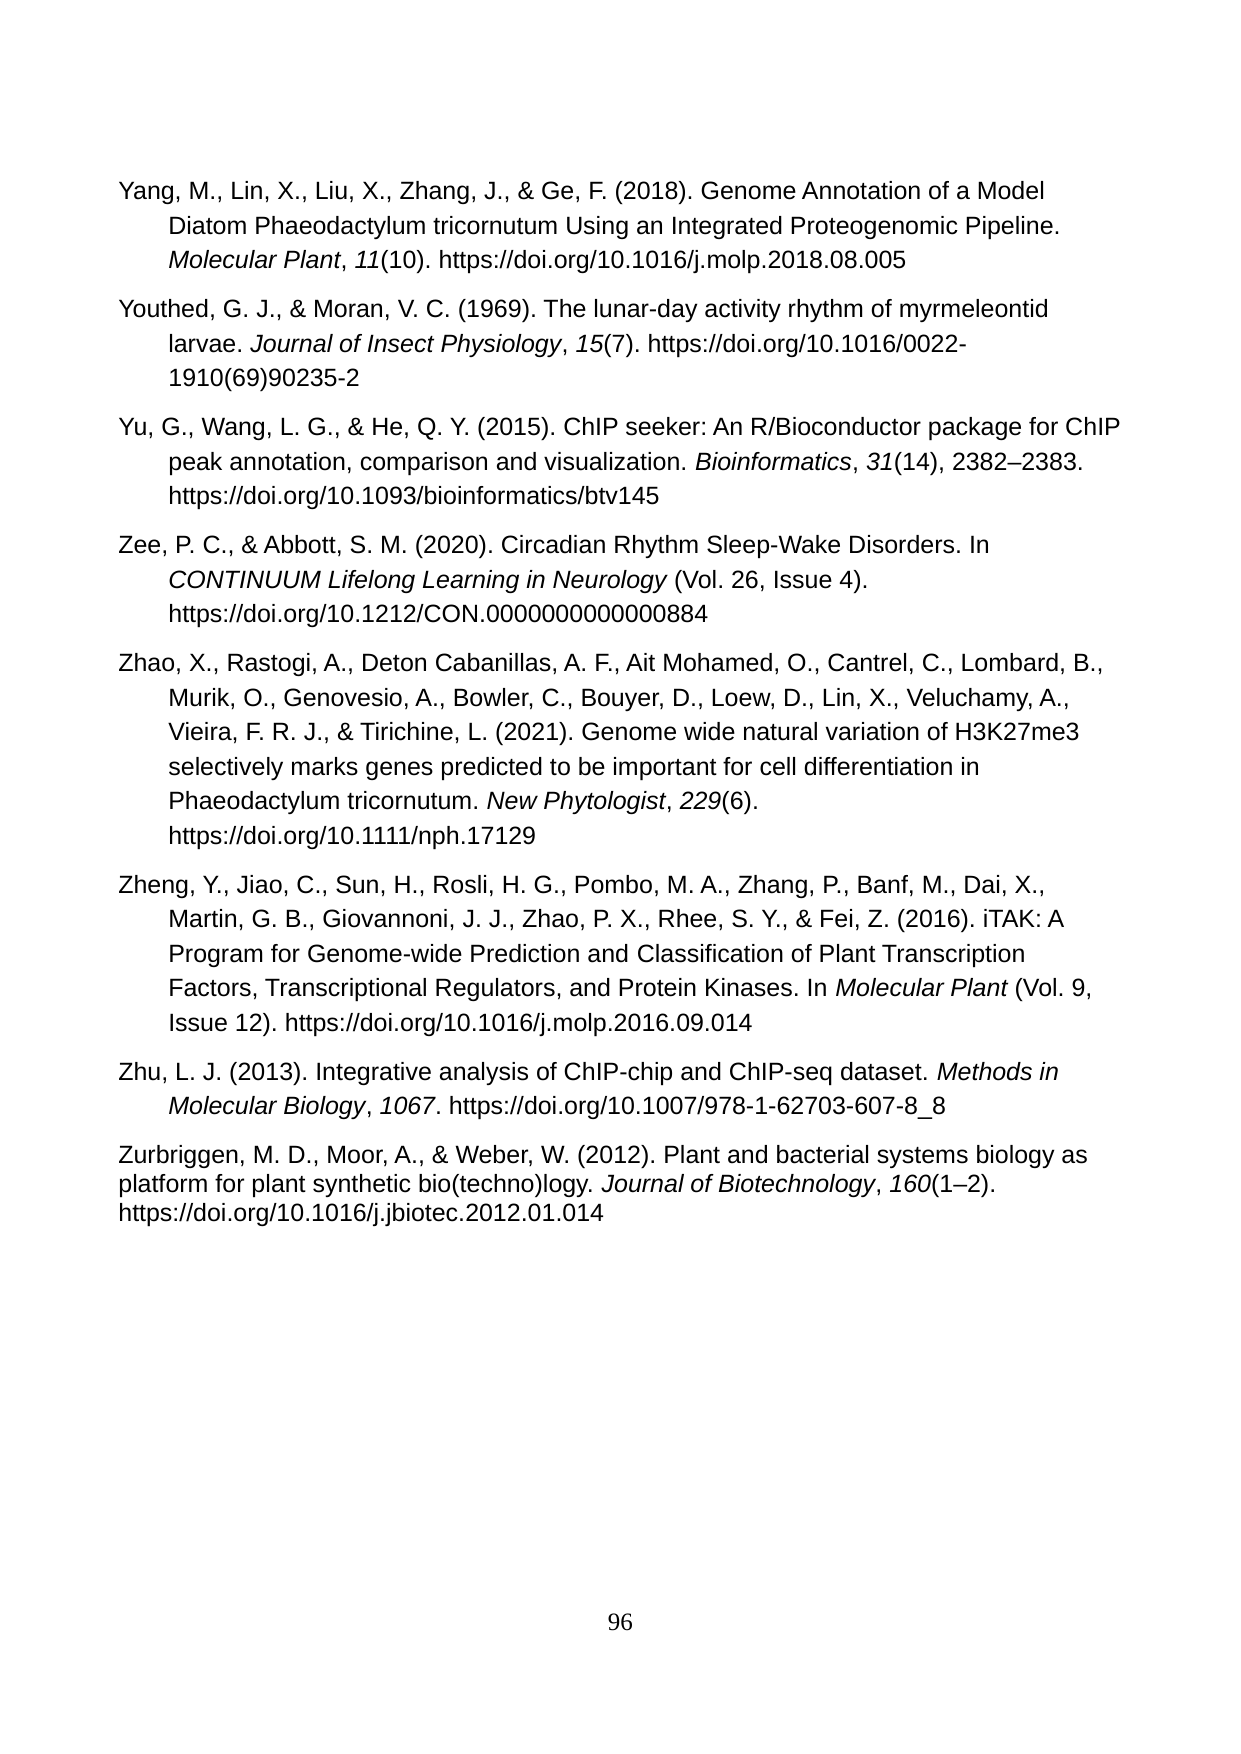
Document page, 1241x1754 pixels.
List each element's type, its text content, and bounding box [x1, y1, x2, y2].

text Youthed, G. J., & Moran, V. C. (1969). The lunar-day activity rhythm of myrmeleontid larvae. Journal of Insect Physiology, 15(7). https://doi.org/10.1016/0022-1910(69)90235-2 [118, 294, 1122, 392]
text Zee, P. C., & Abbott, S. M. (2020). Circadian Rhythm Sleep-Wake Disorders. In CONTINUUM Lifelong Learning in Neurology (Vol. 26, Issue 4). https://doi.org/10.1212/CON.0000000000000884 [118, 530, 1122, 628]
text Zhu, L. J. (2013). Integrative analysis of ChIP-chip and ChIP-seq dataset. Methods in Molecular Biology, 1067. https://doi.org/10.1007/978-1-62703-607-8_8 [118, 1057, 1122, 1120]
text Yu, G., Wang, L. G., & He, Q. Y. (2015). ChIP seeker: An R/Bioconductor package for ChIP peak annotation, comparison and visualization. Bioinformatics, 31(14), 2382–2383. https://doi.org/10.1093/bioinformatics/btv145 [118, 412, 1122, 510]
text Zhao, X., Rastogi, A., Deton Cabanillas, A. F., Ait Mohamed, O., Cantrel, C., Lombard, B., Murik, O., Genovesio, A., Bowler, C., Bouyer, D., Loew, D., Lin, X., Veluchamy, A., Vieira, F. R. J., & Tirichine, L. (2021). Genome wide natural variation of H3K27me3 selectively marks genes predicted to be important for cell differentiation in Phaeodactylum tricornutum. New Phytologist, 229(6). https://doi.org/10.1111/nph.17129 [118, 648, 1122, 849]
text Zheng, Y., Jiao, C., Sun, H., Rosli, H. G., Pombo, M. A., Zhang, P., Banf, M., Dai, X., Martin, G. B., Giovannoni, J. J., Zhao, P. X., Rhee, S. Y., & Fei, Z. (2016). iTAK: A Program for Genome-wide Prediction and Classification of Plant Transcription Factors, Transcriptional Regulators, and Protein Kinases. In Molecular Plant (Vol. 9, Issue 12). https://doi.org/10.1016/j.molp.2016.09.014 [118, 870, 1122, 1037]
text Zurbriggen, M. D., Moor, A., & Weber, W. (2012). Plant and bacterial systems biology as platform for plant synthetic bio(techno)logy. Journal of Biotechnology, 160(1–2). https://doi.org/10.1016/j.jbiotec.2012.01.014 [118, 1140, 1122, 1227]
text Yang, M., Lin, X., Liu, X., Zhang, J., & Ge, F. (2018). Genome Annotation of a Model Diatom Phaeodactylum tricornutum Using an Integrated Proteogenomic Pipeline. Molecular Plant, 11(10). https://doi.org/10.1016/j.molp.2018.08.005 [118, 176, 1122, 274]
